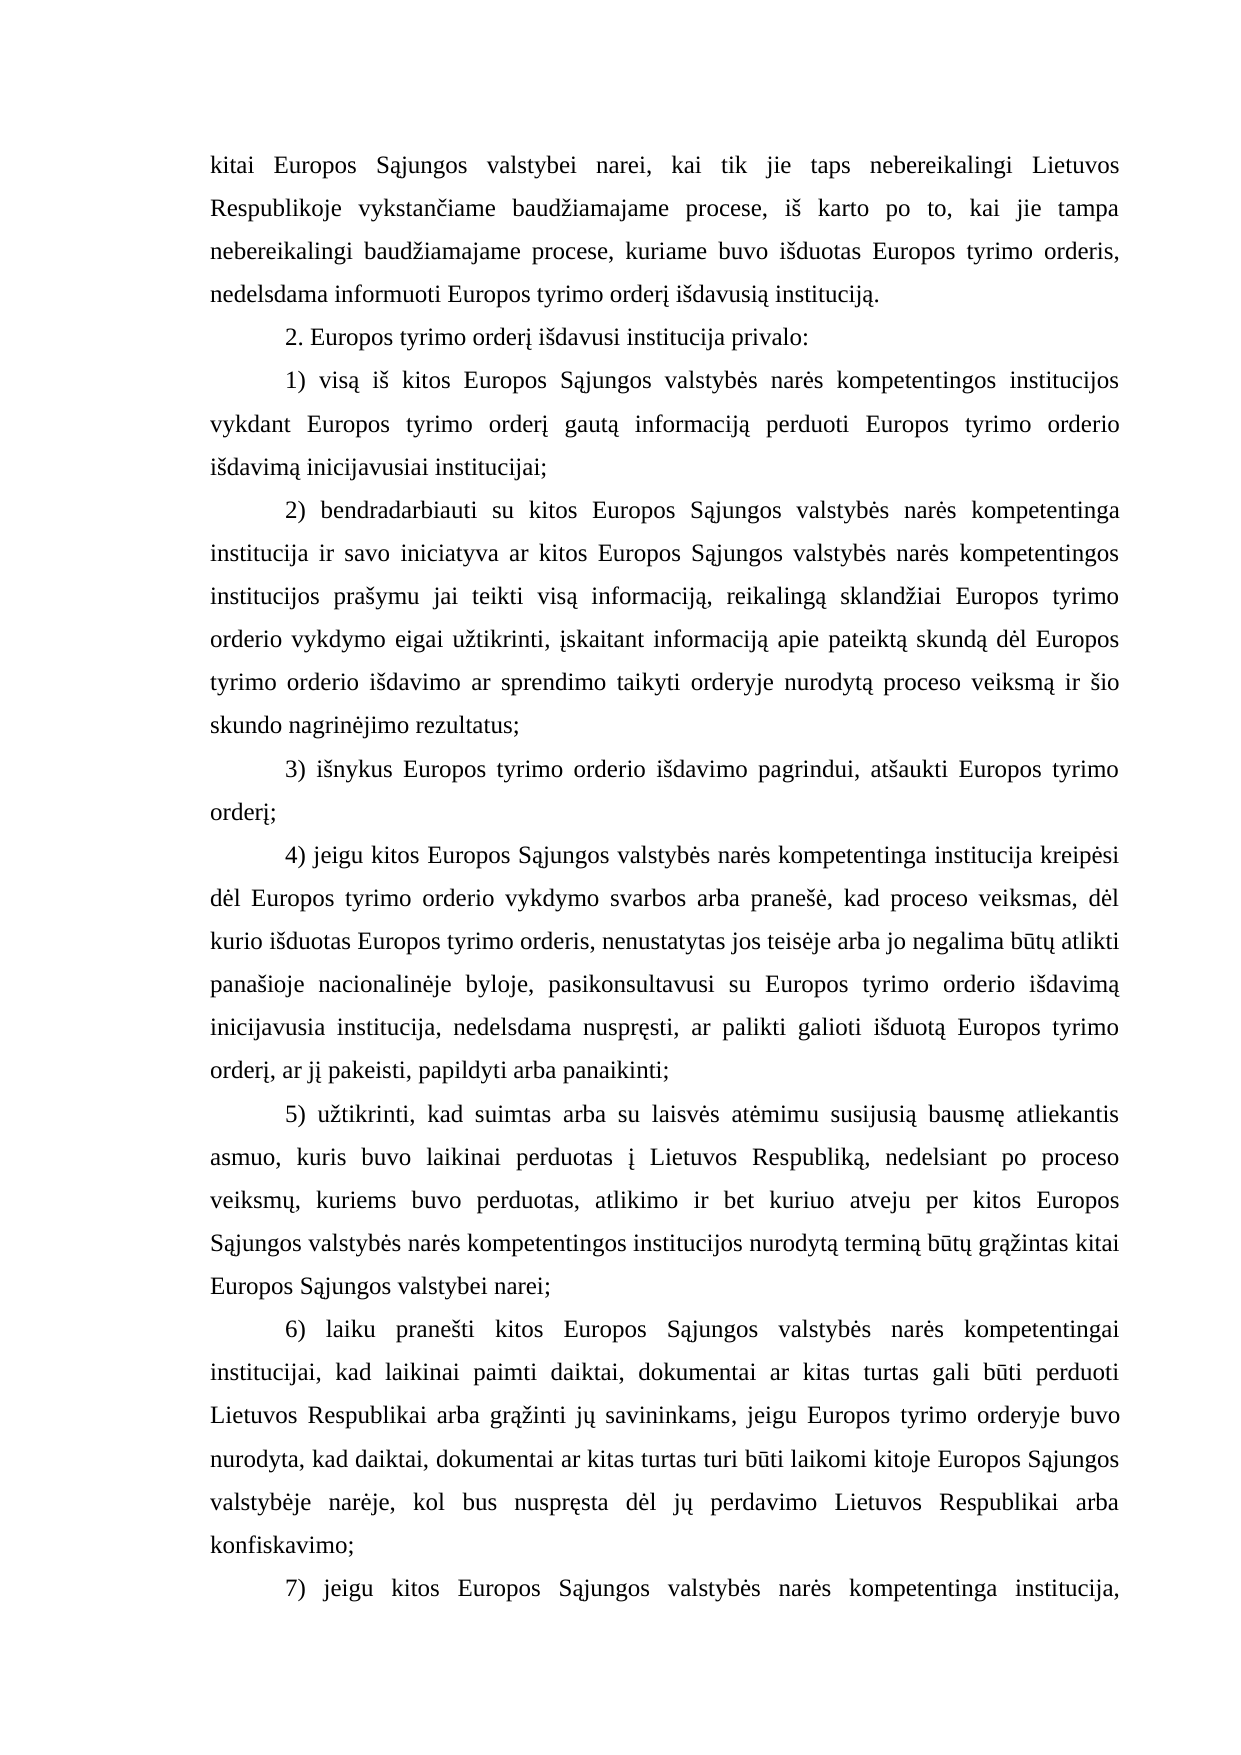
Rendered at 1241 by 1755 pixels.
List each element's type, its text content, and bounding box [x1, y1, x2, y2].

text 2) bendradarbiauti su kitos Europos Sąjungos valstybės narės kompetentinga institucija ir savo iniciatyva ar kitos Europos Sąjungos valstybės narės kompetentingos institucijos prašymu jai teikti visą informaciją, reikalingą sklandžiai Europos tyrimo orderio vykdymo eigai užtikrinti, įskaitant informaciją apie pateiktą skundą dėl Europos tyrimo orderio išdavimo ar sprendimo taikyti orderyje nurodytą proceso veiksmą ir šio skundo nagrinėjimo rezultatus; [210, 495, 1120, 739]
text 7) jeigu kitos Europos Sąjungos valstybės narės kompetentinga institucija, [210, 1573, 1120, 1602]
text 5) užtikrinti, kad suimtas arba su laisvės atėmimu susijusią bausmę atliekantis asmuo, kuris buvo laikinai perduotas į Lietuvos Respubliką, nedelsiant po proceso veiksmų, kuriems buvo perduotas, atlikimo ir bet kuriuo atveju per kitos Europos Sąjungos valstybės narės kompetentingos institucijos nurodytą terminą būtų grąžintas kitai Europos Sąjungos valstybei narei; [210, 1099, 1120, 1300]
text 2. Europos tyrimo orderį išdavusi institucija privalo: [210, 322, 1120, 351]
text kitai Europos Sąjungos valstybei narei, kai tik jie taps nebereikalingi Lietuvos Respublikoje vykstančiame baudžiamajame procese, iš karto po to, kai jie tampa nebereikalingi baudžiamajame procese, kuriame buvo išduotas Europos tyrimo orderis, nedelsdama informuoti Europos tyrimo orderį išdavusią instituciją. [210, 150, 1120, 308]
text 6) laiku pranešti kitos Europos Sąjungos valstybės narės kompetentingai institucijai, kad laikinai paimti daiktai, dokumentai ar kitas turtas gali būti perduoti Lietuvos Respublikai arba grąžinti jų savininkams, jeigu Europos tyrimo orderyje buvo nurodyta, kad daiktai, dokumentai ar kitas turtas turi būti laikomi kitoje Europos Sąjungos valstybėje narėje, kol bus nuspręsta dėl jų perdavimo Lietuvos Respublikai arba konfiskavimo; [210, 1314, 1120, 1559]
text 4) jeigu kitos Europos Sąjungos valstybės narės kompetentinga institucija kreipėsi dėl Europos tyrimo orderio vykdymo svarbos arba pranešė, kad proceso veiksmas, dėl kurio išduotas Europos tyrimo orderis, nenustatytas jos teisėje arba jo negalima būtų atlikti panašioje nacionalinėje byloje, pasikonsultavusi su Europos tyrimo orderio išdavimą inicijavusia institucija, nedelsdama nuspręsti, ar palikti galioti išduotą Europos tyrimo orderį, ar jį pakeisti, papildyti arba panaikinti; [210, 840, 1120, 1084]
text 1) visą iš kitos Europos Sąjungos valstybės narės kompetentingos institucijos vykdant Europos tyrimo orderį gautą informaciją perduoti Europos tyrimo orderio išdavimą inicijavusiai institucijai; [210, 366, 1120, 481]
text 3) išnykus Europos tyrimo orderio išdavimo pagrindui, atšaukti Europos tyrimo orderį; [210, 754, 1120, 826]
